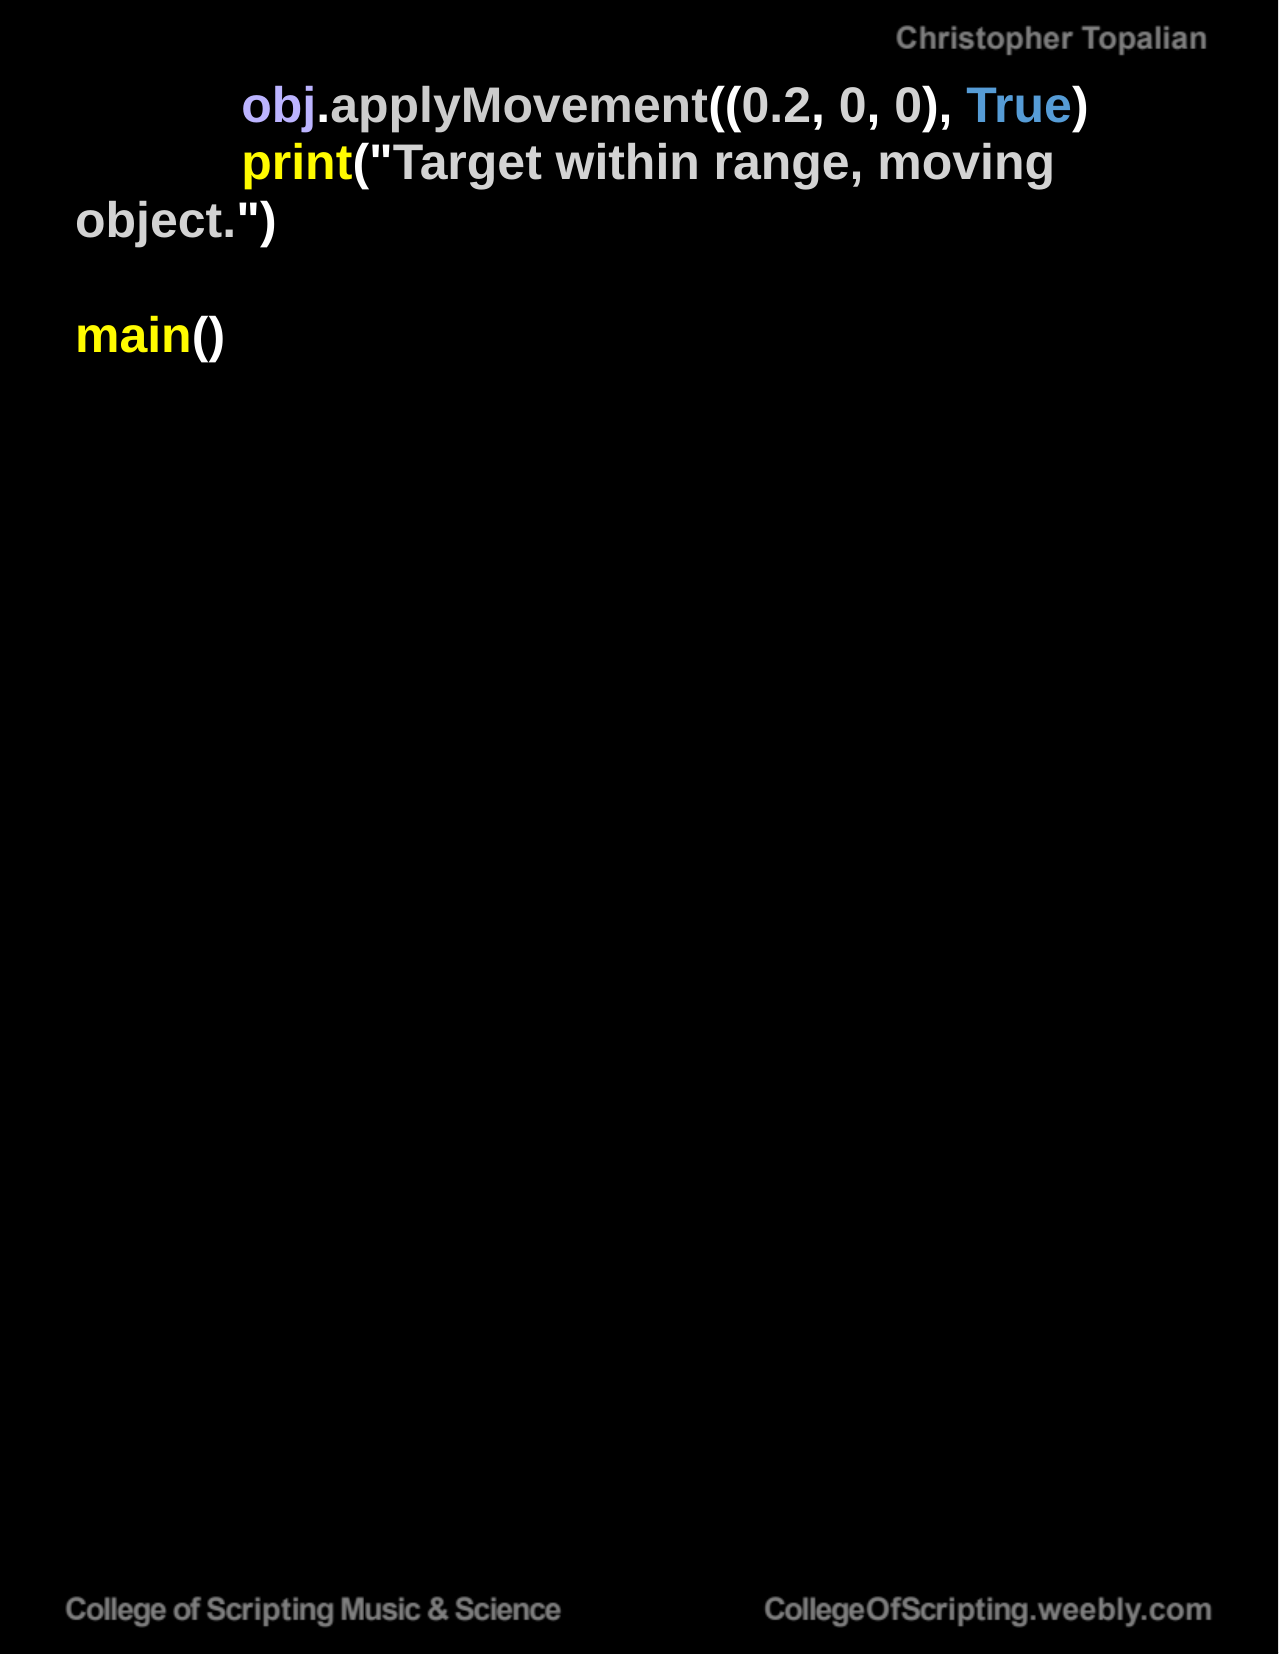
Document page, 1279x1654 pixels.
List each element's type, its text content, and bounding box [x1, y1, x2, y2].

text obj.applyMovement((0.2, 0, 0), True) [75, 75, 1203, 132]
text main() [75, 305, 1203, 362]
text print("Target within range, moving object.") [75, 132, 1203, 247]
